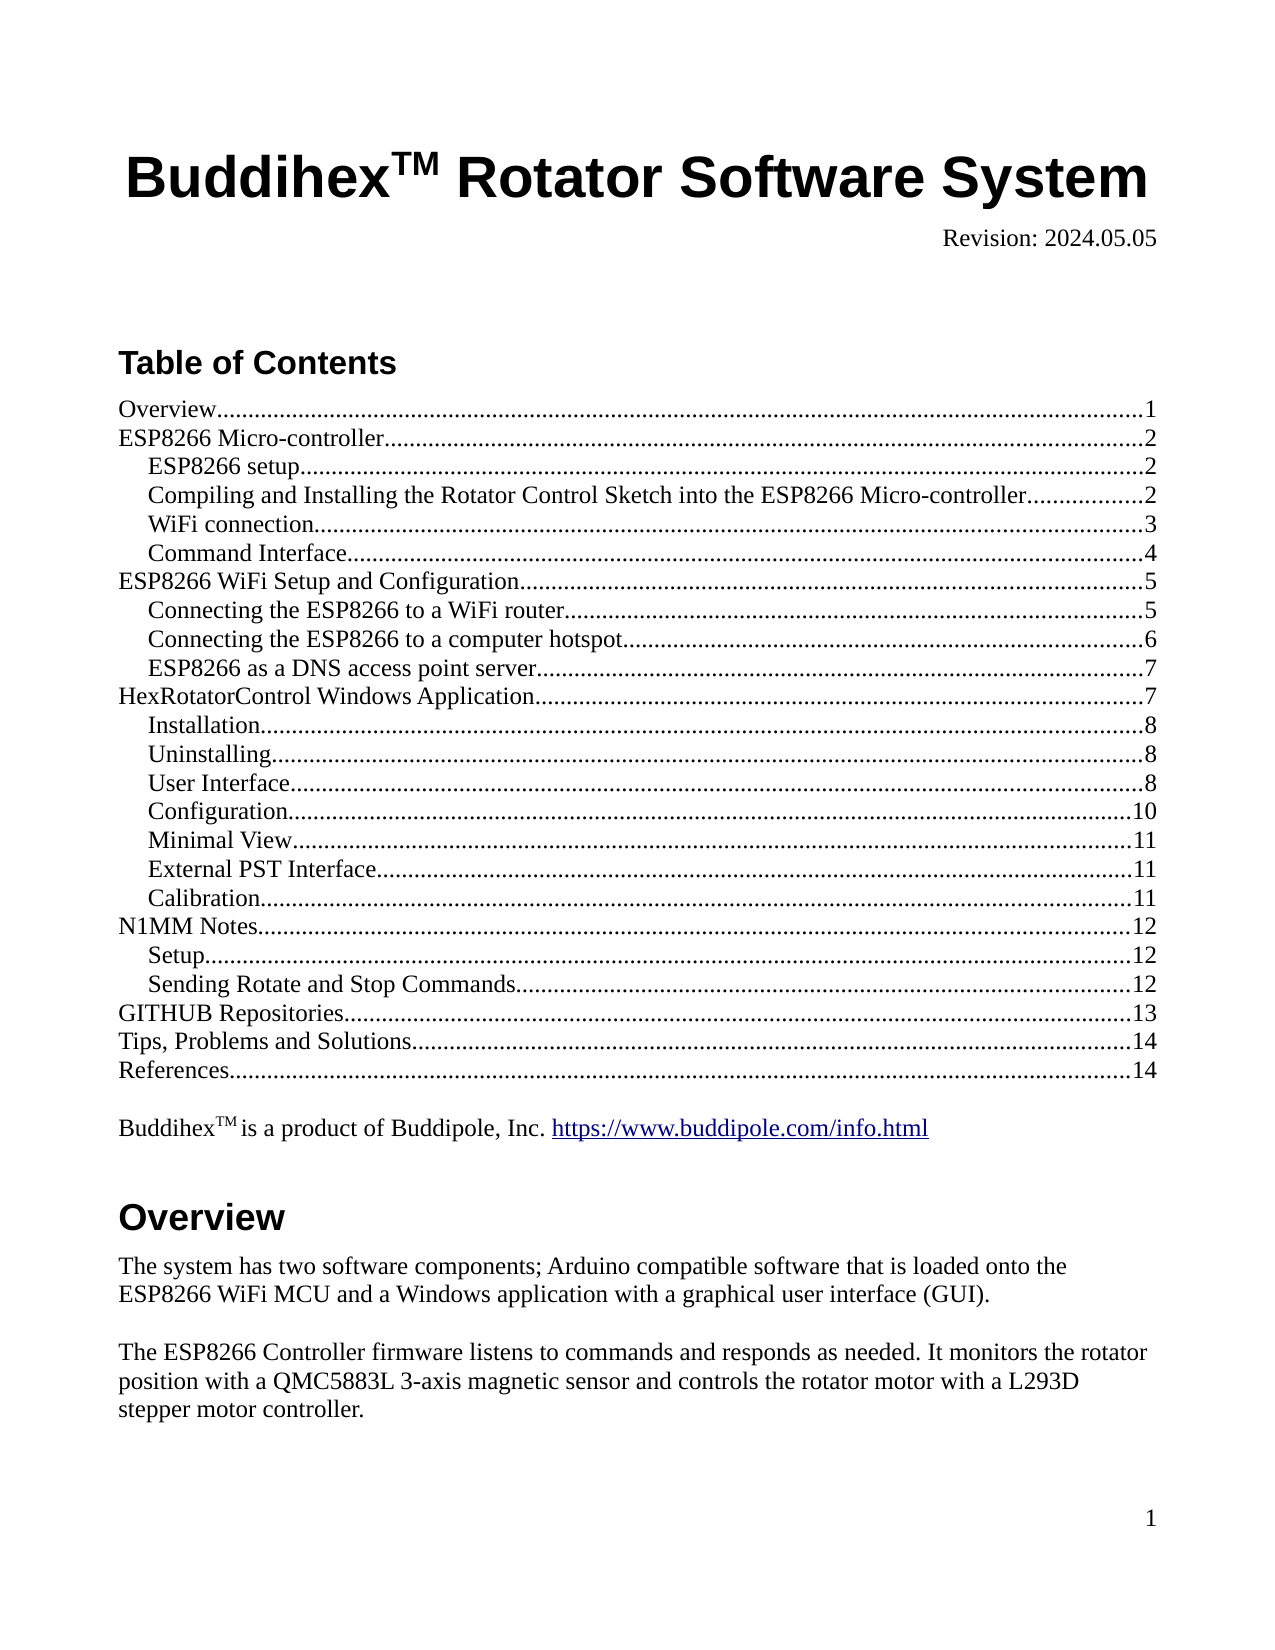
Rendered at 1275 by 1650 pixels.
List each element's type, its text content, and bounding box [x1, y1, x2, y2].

subtitle Table of Contents [118, 343, 1157, 381]
text Setup 12 [148, 940, 1157, 969]
text The system has two software components; Arduino compatible software that is loaded onto the ESP8266 WiFi MCU and a Windows application with a graphical user interface (GUI). [118, 1251, 1157, 1308]
text Command Interface 4 [148, 538, 1157, 566]
text Sending Rotate and Stop Commands 12 [148, 969, 1157, 998]
text Compiling and Installing the Rotator Control Sketch into the ESP8266 Micro-controller 2 [148, 480, 1157, 509]
text External PST Interface 11 [148, 854, 1157, 883]
text References 14 [118, 1055, 1157, 1084]
text ESP8266 Micro-controller 2 [118, 423, 1157, 451]
text User Interface 8 [148, 768, 1157, 796]
title BuddihexTM Rotator Software System [118, 143, 1157, 210]
text Configuration 10 [148, 796, 1157, 825]
text Calibration 11 [148, 883, 1157, 911]
text GITHUB Repositories 13 [118, 998, 1157, 1026]
text HexRotatorControl Windows Application 7 [118, 681, 1157, 710]
text Connecting the ESP8266 to a computer hotspot 6 [148, 624, 1157, 653]
text WiFi connection 3 [148, 509, 1157, 538]
text Revision: 2024.05.05 [118, 223, 1157, 251]
text Minimal View 11 [148, 825, 1157, 854]
text N1MM Notes 12 [118, 911, 1157, 940]
text ESP8266 setup 2 [148, 451, 1157, 480]
text Uninstalling 8 [148, 739, 1157, 768]
text Connecting the ESP8266 to a WiFi router 5 [148, 595, 1157, 624]
text Tips, Problems and Solutions 14 [118, 1026, 1157, 1055]
text Overview 1 [118, 394, 1157, 423]
subtitle Overview [118, 1195, 1157, 1238]
text BuddihexTM is a product of Buddipole, Inc. https://www.buddipole.com/info.html [118, 1113, 1157, 1141]
text ESP8266 as a DNS access point server 7 [148, 653, 1157, 681]
text ESP8266 WiFi Setup and Configuration 5 [118, 566, 1157, 595]
text Installation 8 [148, 710, 1157, 739]
text The ESP8266 Controller firmware listens to commands and responds as needed. It monitors the rotator position with a QMC5883L 3-axis magnetic sensor and controls the rotator motor with a L293D stepper motor controller. [118, 1337, 1157, 1423]
